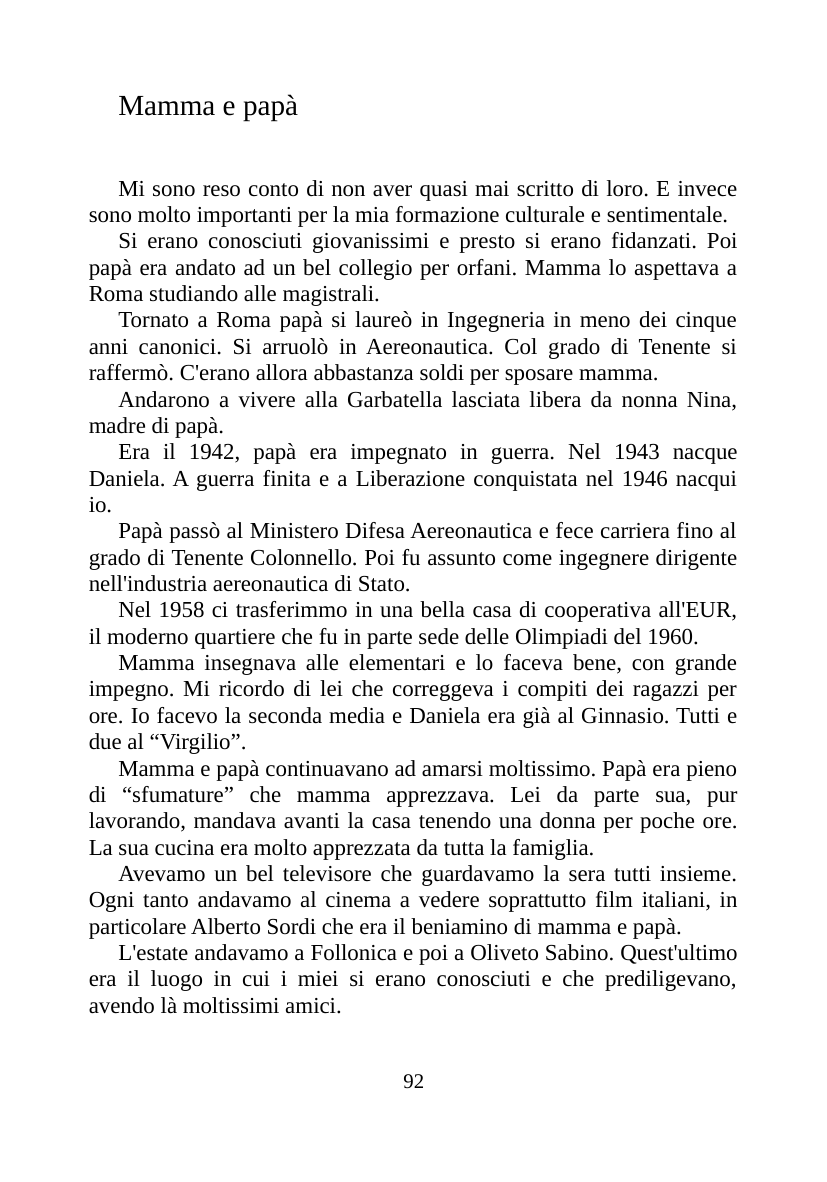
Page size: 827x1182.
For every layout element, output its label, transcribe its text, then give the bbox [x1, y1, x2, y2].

text Papà passò al Ministero Difesa Aereonautica e fece carriera fino al grado di Tenente Colonnello. Poi fu assunto come ingegnere dirigente nell'industria aereonautica di Stato. [88, 517, 738, 596]
text Mamma e papà continuavano ad amarsi moltissimo. Papà era pieno di “sfumature” che mamma apprezzava. Lei da parte sua, pur lavorando, mandava avanti la casa tenendo una donna per poche ore. La sua cucina era molto apprezzata da tutta la famiglia. [88, 754, 738, 860]
text Tornato a Roma papà si laureò in Ingegneria in meno dei cinque anni canonici. Si arruolò in Aereonautica. Col grado di Tenente si raffermò. C'erano allora abbastanza soldi per sposare mamma. [88, 307, 738, 386]
text L'estate andavamo a Follonica e poi a Oliveto Sabino. Quest'ultimo era il luogo in cui i miei si erano conosciuti e che prediligevano, avendo là moltissimi amici. [88, 939, 738, 1018]
text Si erano conosciuti giovanissimi e presto si erano fidanzati. Poi papà era andato ad un bel collegio per orfani. Mamma lo aspettava a Roma studiando alle magistrali. [88, 227, 738, 307]
text Mi sono reso conto di non aver quasi mai scritto di loro. E invece sono molto importanti per la mia formazione culturale e sentimentale. [88, 175, 738, 227]
text Era il 1942, papà era impegnato in guerra. Nel 1943 nacque Daniela. A guerra finita e a Liberazione conquistata nel 1946 nacqui io. [88, 438, 738, 517]
subtitle Mamma e papà [88, 88, 738, 122]
text Nel 1958 ci trasferimmo in una bella casa di cooperativa all'EUR, il moderno quartiere che fu in parte sede delle Olimpiadi del 1960. [88, 596, 738, 649]
text Andarono a vivere alla Garbatella lasciata libera da nonna Nina, madre di papà. [88, 386, 738, 438]
text Mamma insegnava alle elementari e lo faceva bene, con grande impegno. Mi ricordo di lei che correggeva i compiti dei ragazzi per ore. Io facevo la seconda media e Daniela era già al Ginnasio. Tutti e due al “Virgilio”. [88, 649, 738, 754]
text Avevamo un bel televisore che guardavamo la sera tutti insieme. Ogni tanto andavamo al cinema a vedere soprattutto film italiani, in particolare Alberto Sordi che era il beniamino di mamma e papà. [88, 860, 738, 939]
